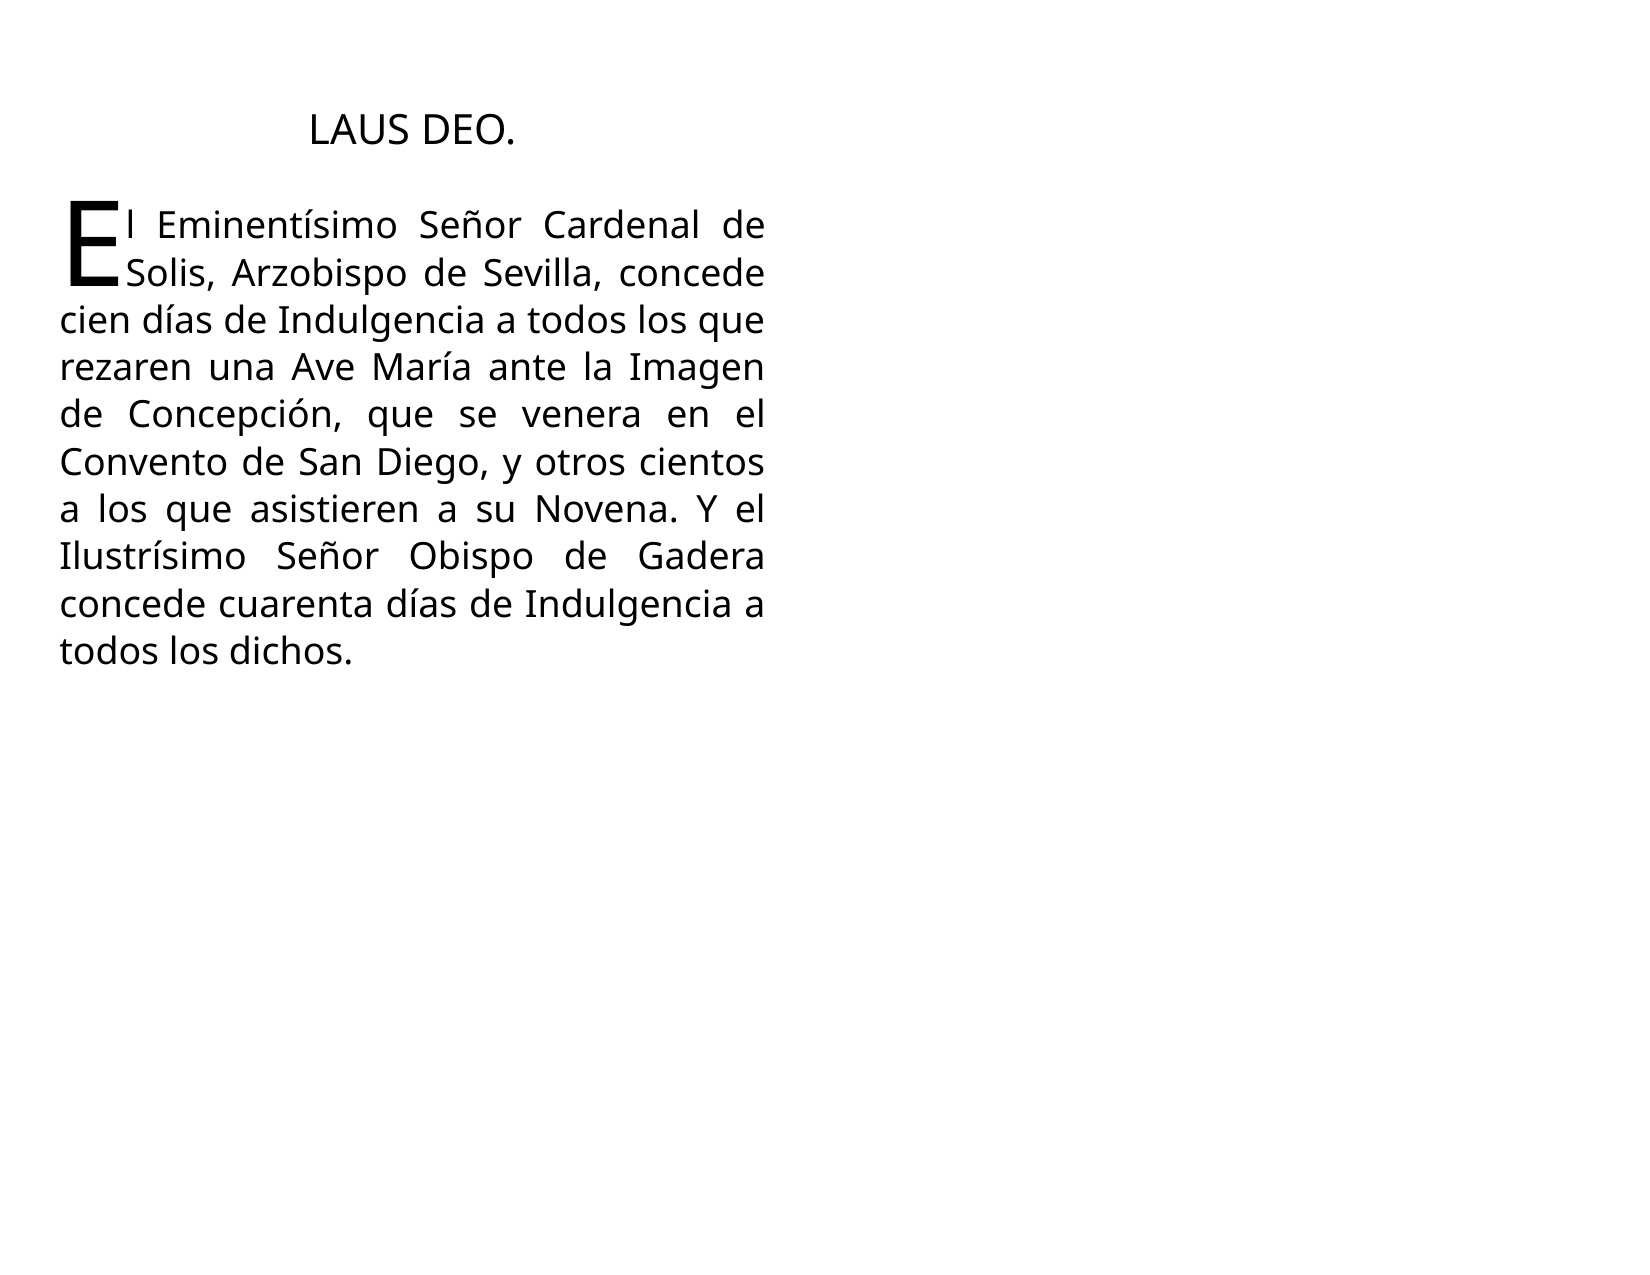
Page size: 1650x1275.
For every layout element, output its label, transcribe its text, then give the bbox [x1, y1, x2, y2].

text LAUS DEO. [59, 106, 766, 154]
text El Eminentísimo Señor Cardenal de Solis, Arzobispo de Sevilla, concede cien días de Indulgencia a todos los que rezaren una Ave María ante la Imagen de Concepción, que se venera en el Convento de San Diego, y otros cientos a los que asistieren a su Novena. Y el Ilustrísimo Señor Obispo de Gadera concede cuarenta días de Indulgencia a todos los dichos. [59, 201, 766, 674]
